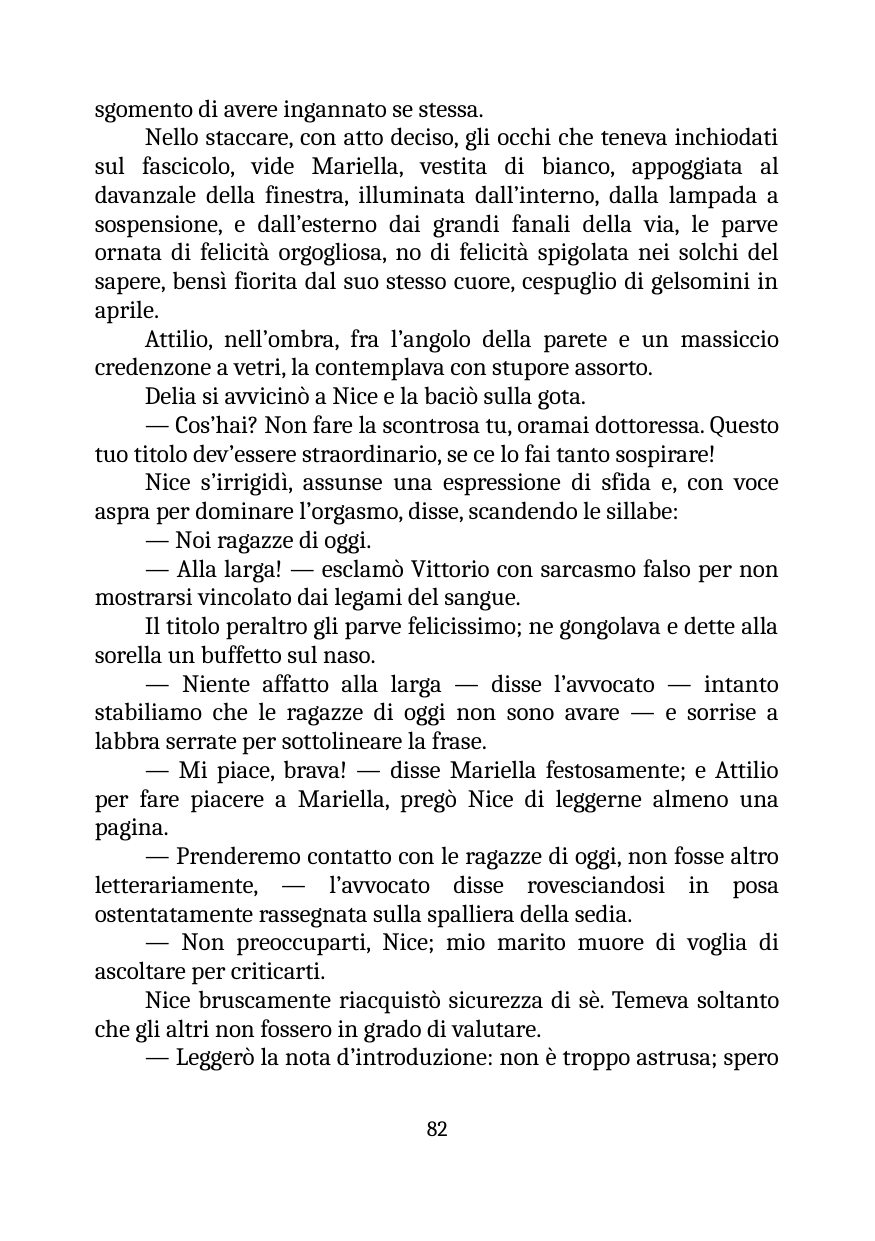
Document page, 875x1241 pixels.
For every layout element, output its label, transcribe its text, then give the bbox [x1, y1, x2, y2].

text Nello staccare, con atto deciso, gli occhi che teneva inchiodati sul fascicolo, vide Mariella, vestita di bianco, appoggiata al davanzale della finestra, illuminata dall’interno, dalla lampada a sospensione, e dall’esterno dai grandi fanali della via, le parve ornata di felicità orgogliosa, no di felicità spigolata nei solchi del sapere, bensì fiorita dal suo stesso cuore, cespuglio di gelsomini in aprile. [94, 123, 779, 324]
text — Cos’hai? Non fare la scontrosa tu, oramai dottoressa. Questo tuo titolo dev’essere straordinario, se ce lo fai tanto sospirare! [94, 411, 779, 468]
text sgomento di avere ingannato se stessa. [94, 94, 779, 123]
text — Noi ragazze di oggi. [94, 526, 779, 554]
text — Niente affatto alla larga — disse l’avvocato — intanto stabiliamo che le ragazze di oggi non sono avare — e sorrise a labbra serrate per sottolineare la frase. [94, 669, 779, 756]
text Il titolo peraltro gli parve felicissimo; ne gongolava e dette alla sorella un buffetto sul naso. [94, 612, 779, 669]
text — Leggerò la nota d’introduzione: non è troppo astrusa; spero [94, 1043, 779, 1072]
text Delia si avvicinò a Nice e la baciò sulla gota. [94, 382, 779, 411]
text — Mi piace, brava! — disse Mariella festosamente; e Attilio per fare piacere a Mariella, pregò Nice di leggerne almeno una pagina. [94, 756, 779, 842]
text Nice s’irrigidì, assunse una espressione di sfida e, con voce aspra per dominare l’orgasmo, disse, scandendo le sillabe: [94, 468, 779, 526]
text Attilio, nell’ombra, fra l’angolo della parete e un massiccio credenzone a vetri, la contemplava con stupore assorto. [94, 324, 779, 382]
text — Prenderemo contatto con le ragazze di oggi, non fosse altro letterariamente, — l’avvocato disse rovesciandosi in posa ostentatamente rassegnata sulla spalliera della sedia. [94, 842, 779, 928]
text Nice bruscamente riacquistò sicurezza di sè. Temeva soltanto che gli altri non fossero in grado di valutare. [94, 986, 779, 1043]
text — Alla larga! — esclamò Vittorio con sarcasmo falso per non mostrarsi vincolato dai legami del sangue. [94, 554, 779, 612]
text — Non preoccuparti, Nice; mio marito muore di voglia di ascoltare per criticarti. [94, 928, 779, 986]
